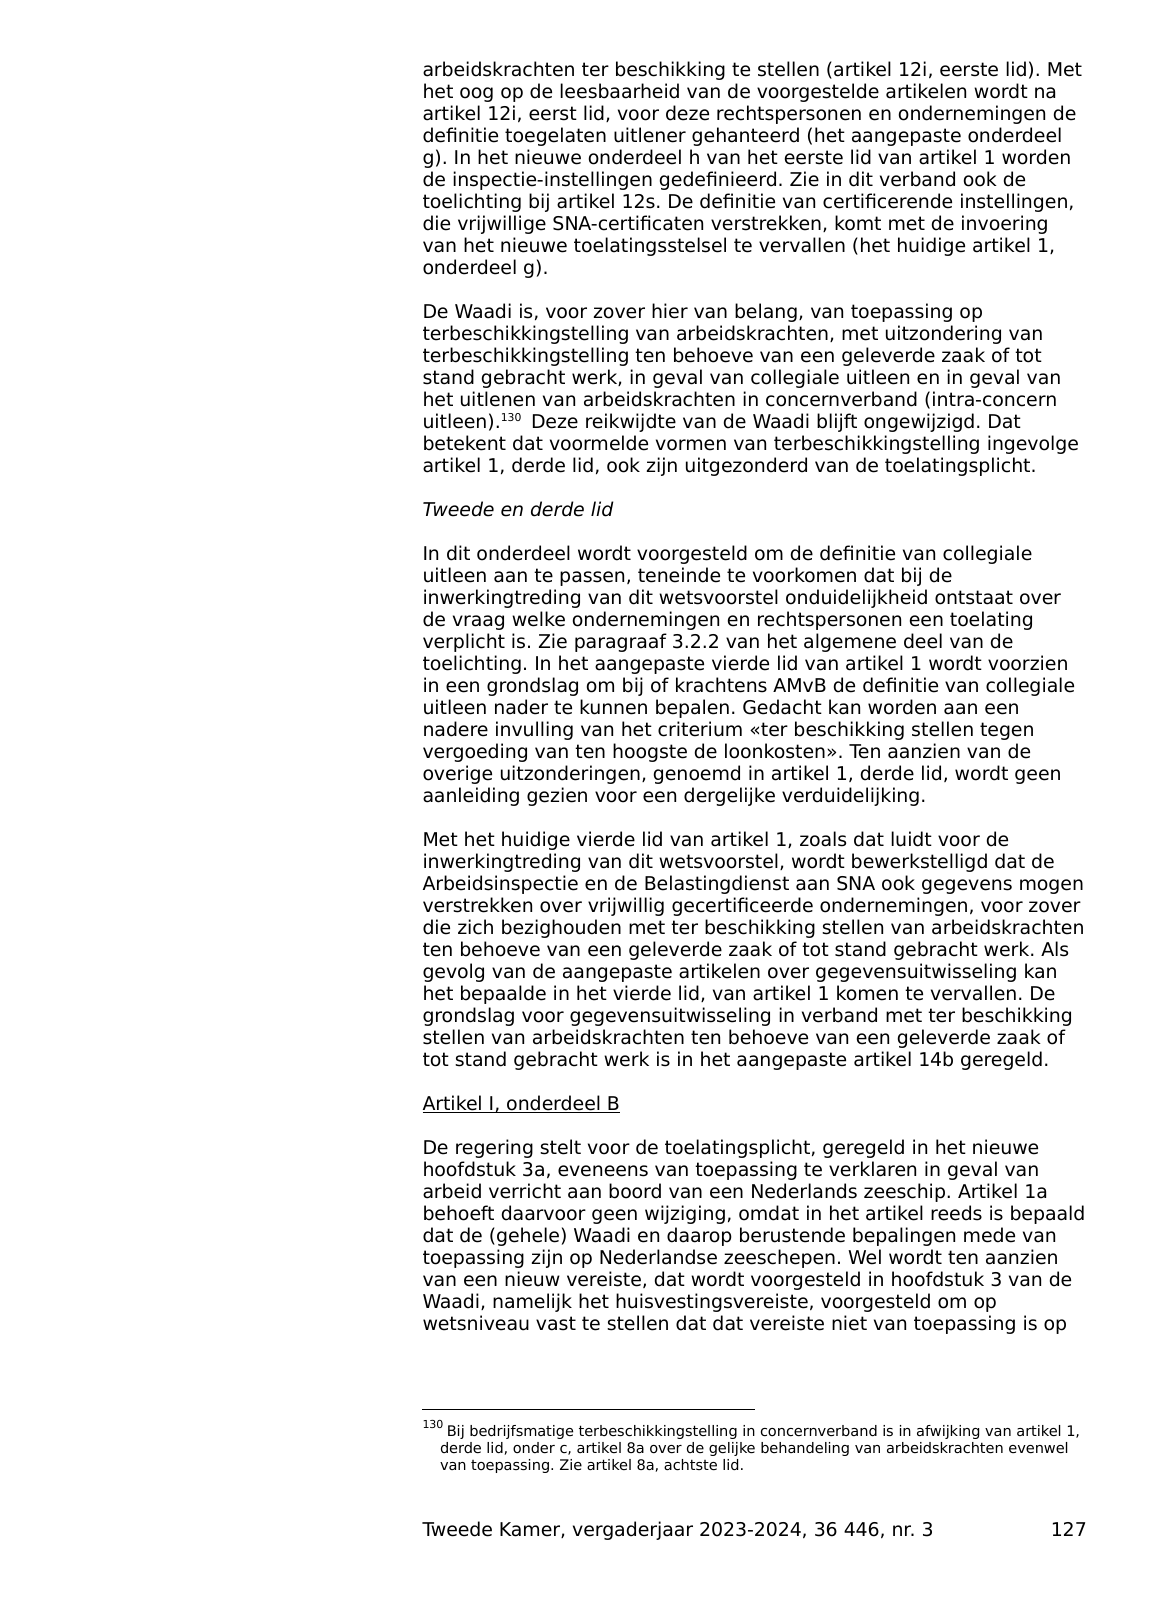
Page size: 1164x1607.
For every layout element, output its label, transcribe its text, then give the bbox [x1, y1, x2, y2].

text De regering stelt voor de toelatingsplicht, geregeld in het nieuwe hoofdstuk 3a, eveneens van toepassing te verklaren in geval van arbeid verricht aan boord van een Nederlands zeeschip. Artikel 1a behoeft daarvoor geen wijziging, omdat in het artikel reeds is bepaald dat de (gehele) Waadi en daarop berustende bepalingen mede van toepassing zijn op Nederlandse zeeschepen. Wel wordt ten aanzien van een nieuw vereiste, dat wordt voorgesteld in hoofdstuk 3 van de Waadi, namelijk het huisvestingsvereiste, voorgesteld om op wetsniveau vast te stellen dat dat vereiste niet van toepassing is op [422, 1137, 1087, 1335]
text De Waadi is, voor zover hier van belang, van toepassing op terbeschikkingstelling van arbeidskrachten, met uitzondering van terbeschikkingstelling ten behoeve van een geleverde zaak of tot stand gebracht werk, in geval van collegiale uitleen en in geval van het uitlenen van arbeidskrachten in concernverband (intra-concern uitleen). Deze reikwijdte van de Waadi blijft ongewijzigd. Dat betekent dat voormelde vormen van terbeschikkingstelling ingevolge artikel 1, derde lid, ook zijn uitgezonderd van de toelatingsplicht. [422, 301, 1087, 477]
text Met het huidige vierde lid van artikel 1, zoals dat luidt voor de inwerkingtreding van dit wetsvoorstel, wordt bewerkstelligd dat de Arbeidsinspectie en de Belastingdienst aan SNA ook gegevens mogen verstrekken over vrijwillig gecertificeerde ondernemingen, voor zover die zich bezighouden met ter beschikking stellen van arbeidskrachten ten behoeve van een geleverde zaak of tot stand gebracht werk. Als gevolg van de aangepaste artikelen over gegevensuitwisseling kan het bepaalde in het vierde lid, van artikel 1 komen te vervallen. De grondslag voor gegevensuitwisseling in verband met ter beschikking stellen van arbeidskrachten ten behoeve van een geleverde zaak of tot stand gebracht werk is in het aangepaste artikel 14b geregeld. [422, 829, 1087, 1071]
subtitle Artikel I, onderdeel B [422, 1093, 1087, 1115]
text In dit onderdeel wordt voorgesteld om de definitie van collegiale uitleen aan te passen, teneinde te voorkomen dat bij de inwerkingtreding van dit wetsvoorstel onduidelijkheid ontstaat over de vraag welke ondernemingen en rechtspersonen een toelating verplicht is. Zie paragraaf 3.2.2 van het algemene deel van de toelichting. In het aangepaste vierde lid van artikel 1 wordt voorzien in een grondslag om bij of krachtens AMvB de definitie van collegiale uitleen nader te kunnen bepalen. Gedacht kan worden aan een nadere invulling van het criterium «ter beschikking stellen tegen vergoeding van ten hoogste de loonkosten». Ten aanzien van de overige uitzonderingen, genoemd in artikel 1, derde lid, wordt geen aanleiding gezien voor een dergelijke verduidelijking. [422, 543, 1087, 807]
subtitle Tweede en derde lid [422, 499, 1087, 521]
text arbeidskrachten ter beschikking te stellen (artikel 12i, eerste lid). Met het oog op de leesbaarheid van de voorgestelde artikelen wordt na artikel 12i, eerst lid, voor deze rechtspersonen en ondernemingen de definitie toegelaten uitlener gehanteerd (het aangepaste onderdeel g). In het nieuwe onderdeel h van het eerste lid van artikel 1 worden de inspectie-instellingen gedefinieerd. Zie in dit verband ook de toelichting bij artikel 12s. De definitie van certificerende instellingen, die vrijwillige SNA-certificaten verstrekken, komt met de invoering van het nieuwe toelatingsstelsel te vervallen (het huidige artikel 1, onderdeel g). [422, 59, 1087, 279]
text Bij bedrijfsmatige terbeschikkingstelling in concernverband is in afwijking van artikel 1, derde lid, onder c, artikel 8a over de gelijke behandeling van arbeidskrachten evenwel van toepassing. Zie artikel 8a, achtste lid. [422, 1418, 1087, 1474]
